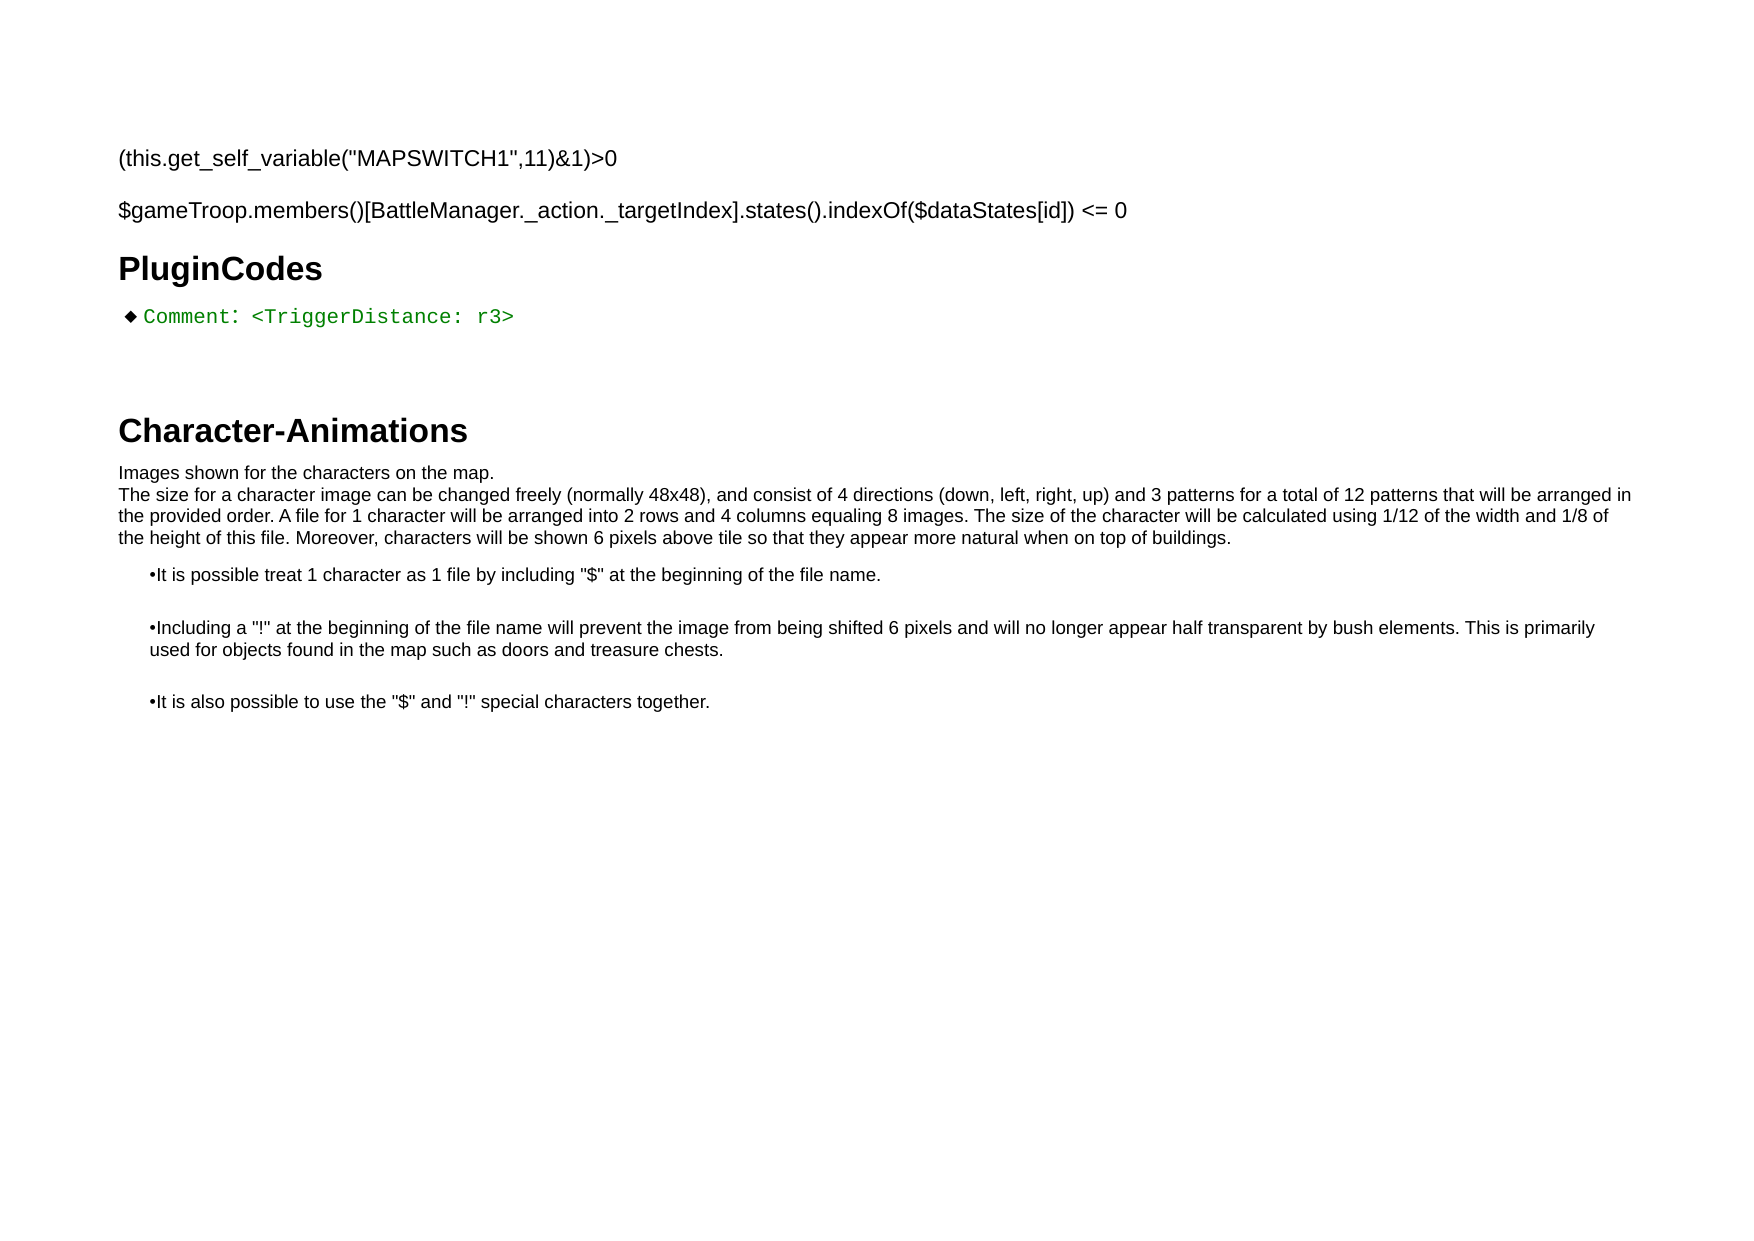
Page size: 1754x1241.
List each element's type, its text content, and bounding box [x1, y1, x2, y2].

text $gameTroop.members()[BattleManager._action._targetIndex].states().indexOf($dataStates[id]) <= 0 [118, 197, 1636, 223]
list It is also possible to use the "$" and "!" special characters together. [118, 691, 1636, 713]
text (this.get_self_variable("MAPSWITCH1",11)&1)>0 [118, 144, 1636, 171]
list It is possible treat 1 character as 1 file by including "$" at the beginning of the file name. [118, 564, 1636, 586]
subtitle Character-Animations [118, 411, 1636, 449]
subtitle PluginCodes [118, 248, 1636, 287]
text ◆Comment：<TriggerDistance: r3> [118, 300, 1636, 330]
list Including a "!" at the beginning of the file name will prevent the image from being shifted 6 pixels and will no longer appear half transparent by bush elements. This is primarily used for objects found in the map such as doors and treasure chests. [118, 617, 1636, 660]
text Images shown for the characters on the map. The size for a character image can be changed freely (normally 48x48), and consist of 4 directions (down, left, right, up) and 3 patterns for a total of 12 patterns that will be arranged in the provided order. A file for 1 character will be arranged into 2 rows and 4 columns equaling 8 images. The size of the character will be calculated using 1/12 of the width and 1/8 of the height of this file. Moreover, characters will be shown 6 pixels above tile so that they appear more natural when on top of buildings. [118, 462, 1636, 548]
